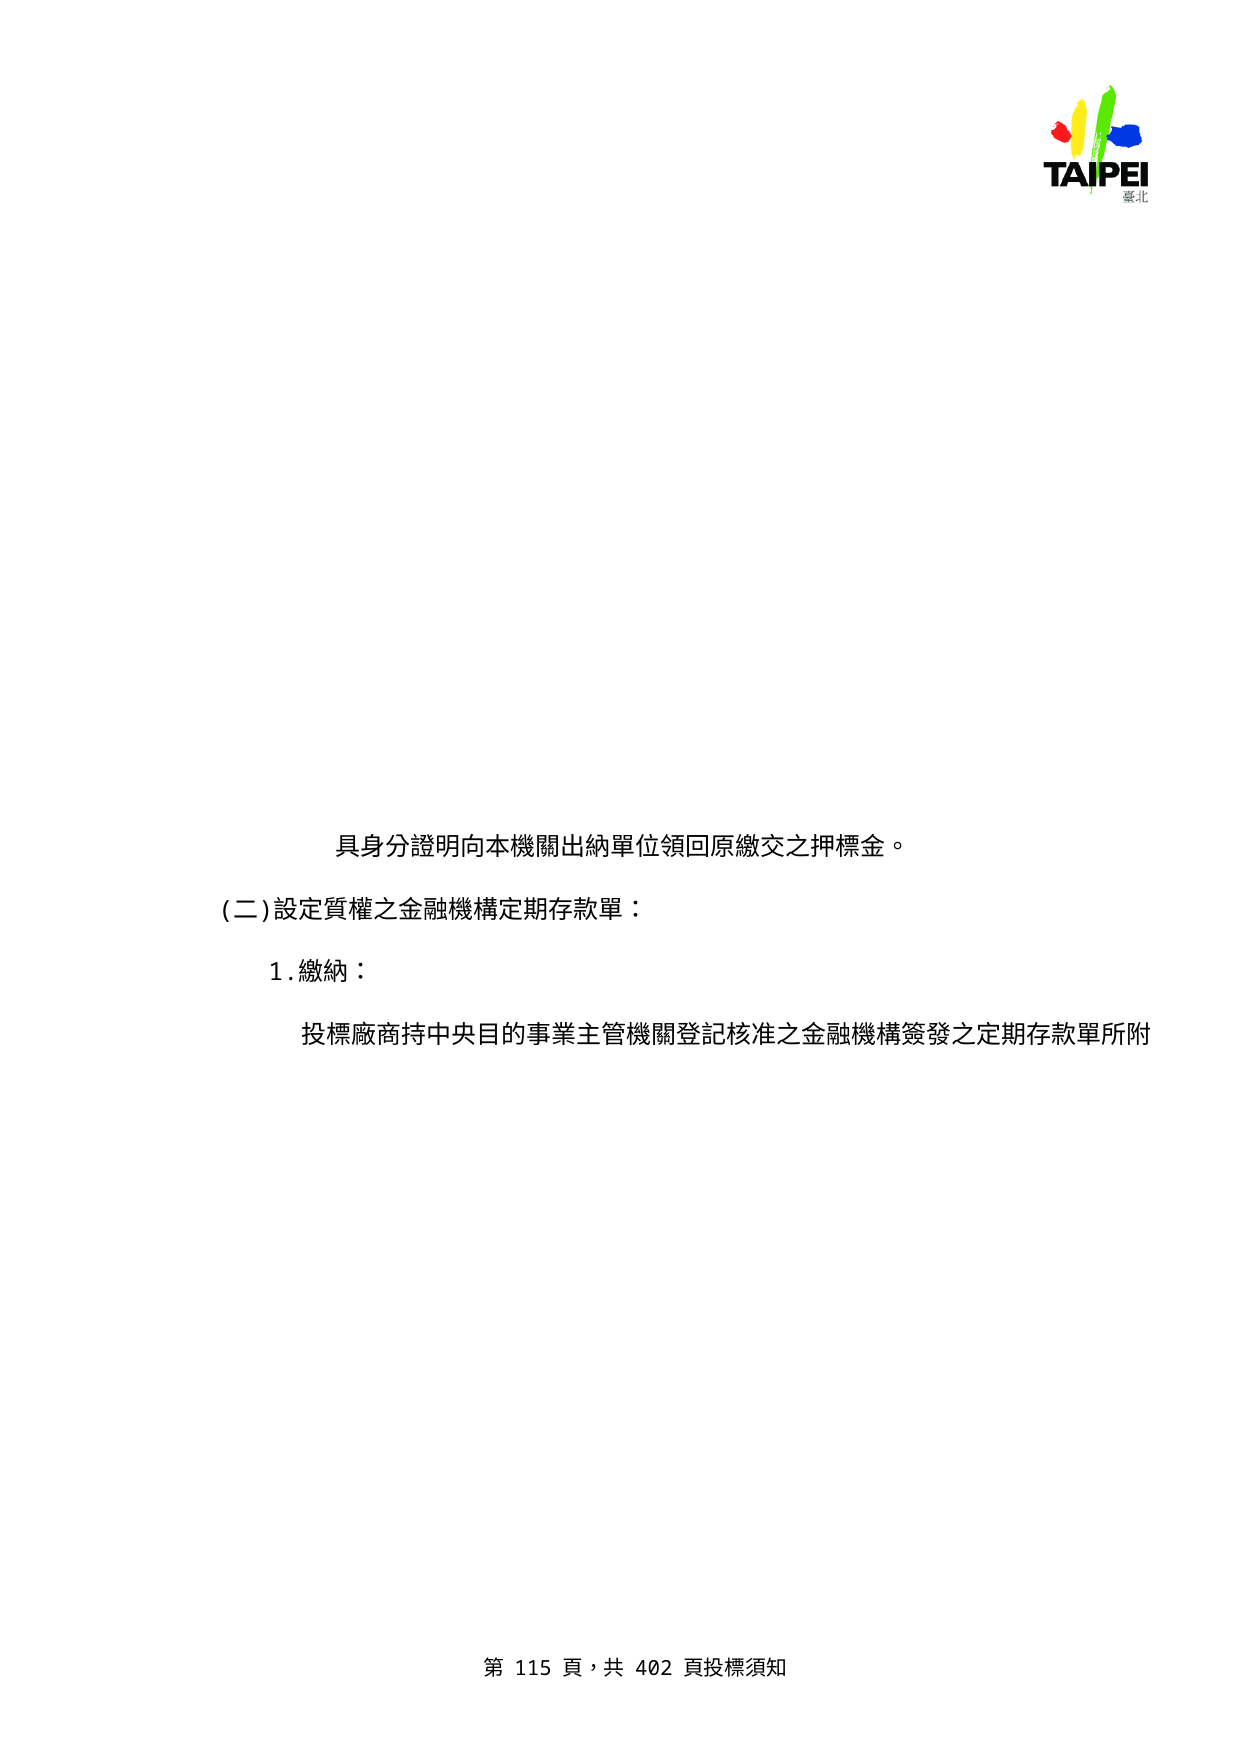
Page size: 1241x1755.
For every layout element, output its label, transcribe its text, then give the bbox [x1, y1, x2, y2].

text (二)設定質權之金融機構定期存款單： [218, 866, 1152, 928]
text 投標廠商持中央目的事業主管機關登記核准之金融機構簽發之定期存款單所附 [301, 991, 1152, 1053]
text 1.繳納： [268, 928, 1152, 991]
text 具身分證明向本機關出納單位領回原繳交之押標金。 [301, 803, 1152, 866]
